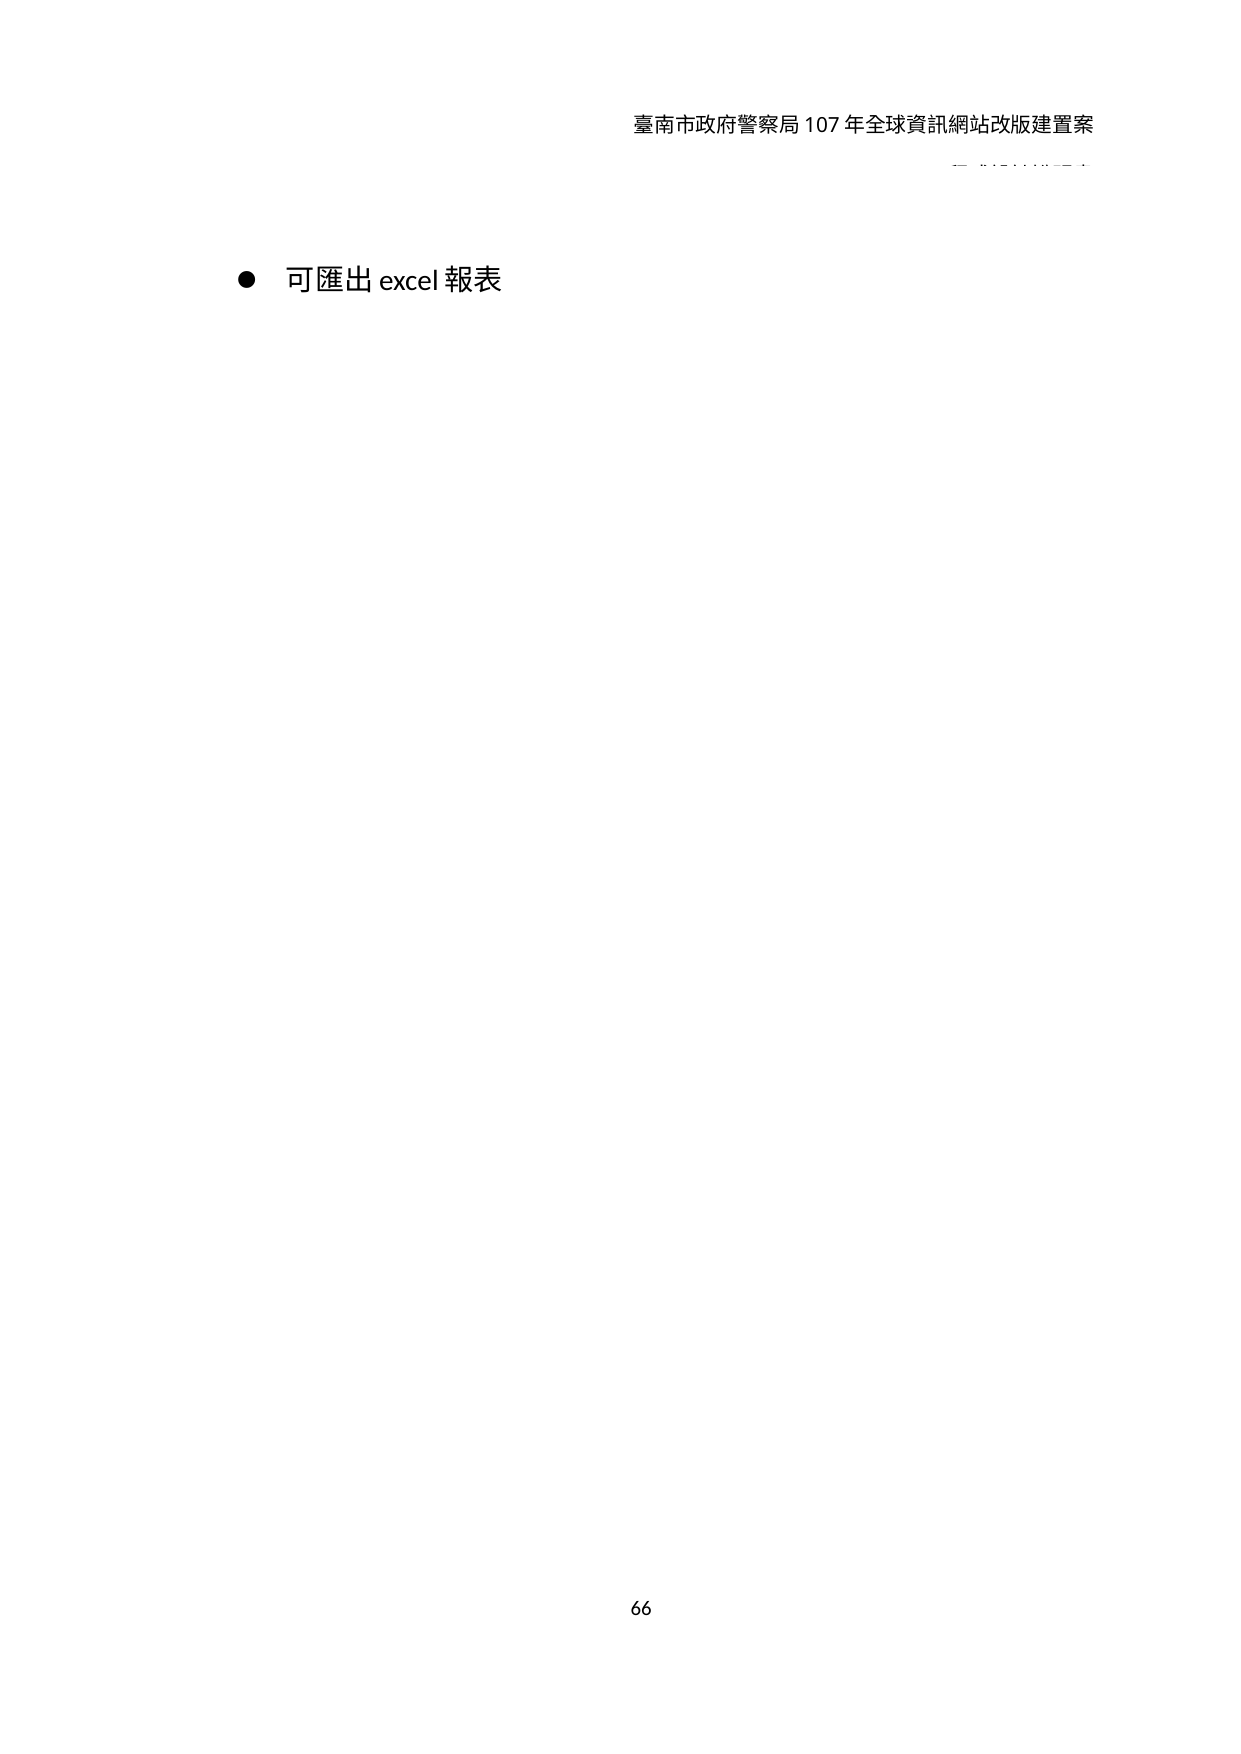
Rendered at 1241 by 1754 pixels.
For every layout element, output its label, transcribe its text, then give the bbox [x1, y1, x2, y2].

list 可匯出excel報表 [236, 236, 1063, 299]
